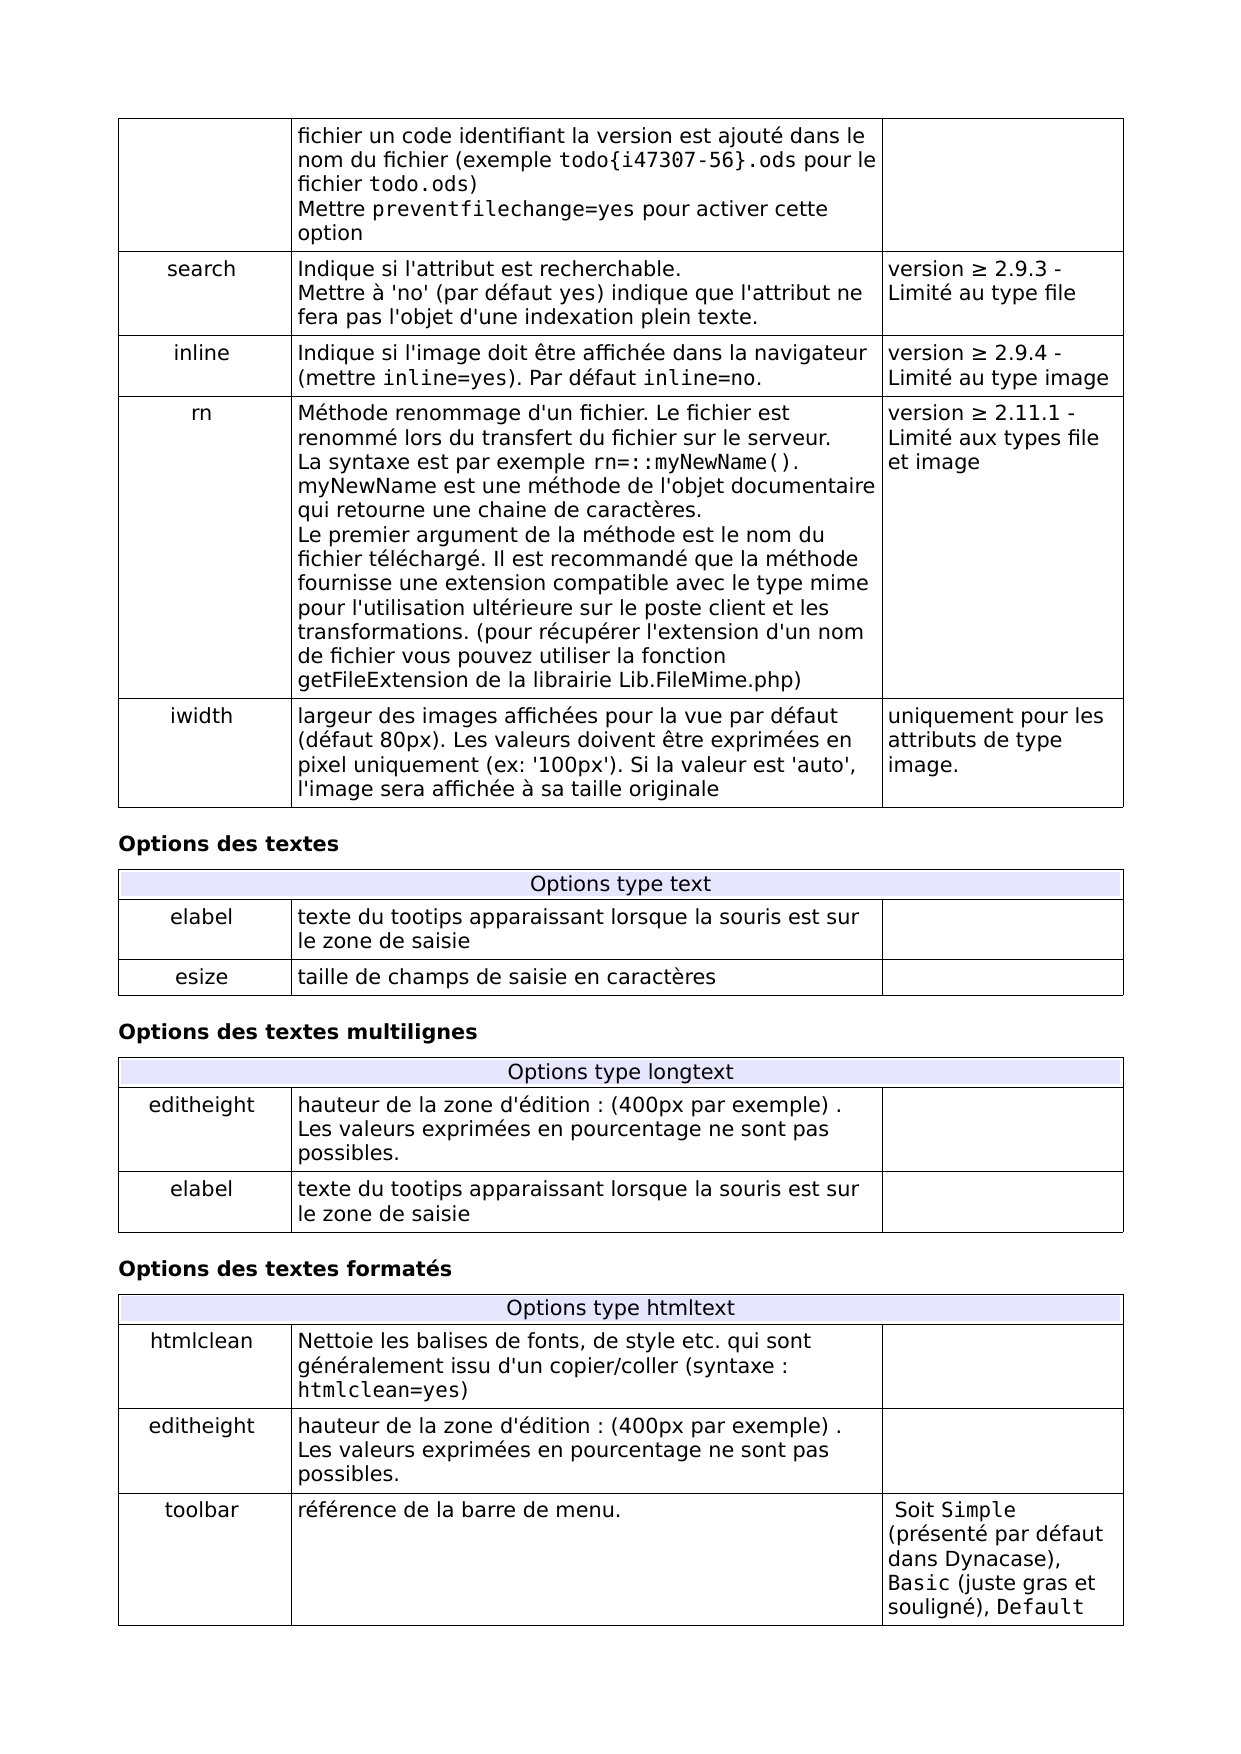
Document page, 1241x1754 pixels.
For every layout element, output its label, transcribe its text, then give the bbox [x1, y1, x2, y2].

table_cell référence de la barre de menu. [292, 1494, 882, 1625]
table_cell taille de champs de saisie en caractères [292, 960, 882, 995]
subtitle Options des textes formatés [118, 1257, 1122, 1281]
table_cell esize [119, 960, 291, 995]
table_cell [883, 900, 1123, 959]
table_cell inline [119, 336, 291, 396]
table_cell hauteur de la zone d'édition : (400px par exemple) . Les valeurs exprimées en pourcentage ne sont pas possibles. [292, 1409, 882, 1492]
table_cell version ≥ 2.9.4 - Limité au type image [883, 336, 1123, 396]
table_cell Indique si l'attribut est recherchable. Mettre à 'no' (par défaut yes) indique que l'attribut ne fera pas l'objet d'une indexation plein texte. [292, 252, 882, 335]
table_cell Méthode renommage d'un fichier. Le fichier est renommé lors du transfert du fichier sur le serveur. La syntaxe est par exemple rn=::myNewName(). myNewName est une méthode de l'objet documentaire qui retourne une chaine de caractères. Le premier argument de la méthode est le nom du fichier téléchargé. Il est recommandé que la méthode fournisse une extension compatible avec le type mime pour l'utilisation ultérieure sur le poste client et les transformations. (pour récupérer l'extension d'un nom de fichier vous pouvez utiliser la fonction getFileExtension de la librairie Lib.FileMime.php) [292, 397, 882, 698]
table_cell version ≥ 2.11.1 - Limité aux types file et image [883, 397, 1123, 698]
table_cell [119, 119, 291, 251]
table_cell Soit Simple (présenté par défaut dans Dynacase), Basic (juste gras et souligné), Default [883, 1494, 1123, 1625]
table_cell toolbar [119, 1494, 291, 1625]
table_header Options type longtext [119, 1058, 1123, 1087]
table_cell htmlclean [119, 1325, 291, 1408]
table_cell version ≥ 2.9.3 - Limité au type file [883, 252, 1123, 335]
table_cell [883, 1172, 1123, 1232]
table_cell iwidth [119, 699, 291, 807]
table_cell editheight [119, 1088, 291, 1171]
table_cell [883, 1088, 1123, 1171]
table_cell elabel [119, 900, 291, 959]
table_cell Nettoie les balises de fonts, de style etc. qui sont généralement issu d'un copier/coller (syntaxe : htmlclean=yes) [292, 1325, 882, 1408]
table_cell [883, 1409, 1123, 1492]
table_cell search [119, 252, 291, 335]
table_cell fichier un code identifiant la version est ajouté dans le nom du fichier (exemple todo{i47307-56}.ods pour le fichier todo.ods) Mettre preventfilechange=yes pour activer cette option [292, 119, 882, 251]
table_header Options type text [119, 870, 1123, 899]
table_cell [883, 960, 1123, 995]
table_cell texte du tootips apparaissant lorsque la souris est sur le zone de saisie [292, 1172, 882, 1232]
table_cell texte du tootips apparaissant lorsque la souris est sur le zone de saisie [292, 900, 882, 959]
table_header Options type htmltext [119, 1295, 1123, 1324]
table_cell hauteur de la zone d'édition : (400px par exemple) . Les valeurs exprimées en pourcentage ne sont pas possibles. [292, 1088, 882, 1171]
table_cell [883, 1325, 1123, 1408]
table_cell editheight [119, 1409, 291, 1492]
table_cell rn [119, 397, 291, 698]
table_cell uniquement pour les attributs de type image. [883, 699, 1123, 807]
table_cell [883, 119, 1123, 251]
table_cell Indique si l'image doit être affichée dans la navigateur (mettre inline=yes). Par défaut inline=no. [292, 336, 882, 396]
subtitle Options des textes multilignes [118, 1020, 1122, 1044]
subtitle Options des textes [118, 832, 1122, 856]
table_cell elabel [119, 1172, 291, 1232]
table_cell largeur des images affichées pour la vue par défaut (défaut 80px). Les valeurs doivent être exprimées en pixel uniquement (ex: '100px'). Si la valeur est 'auto', l'image sera affichée à sa taille originale [292, 699, 882, 807]
